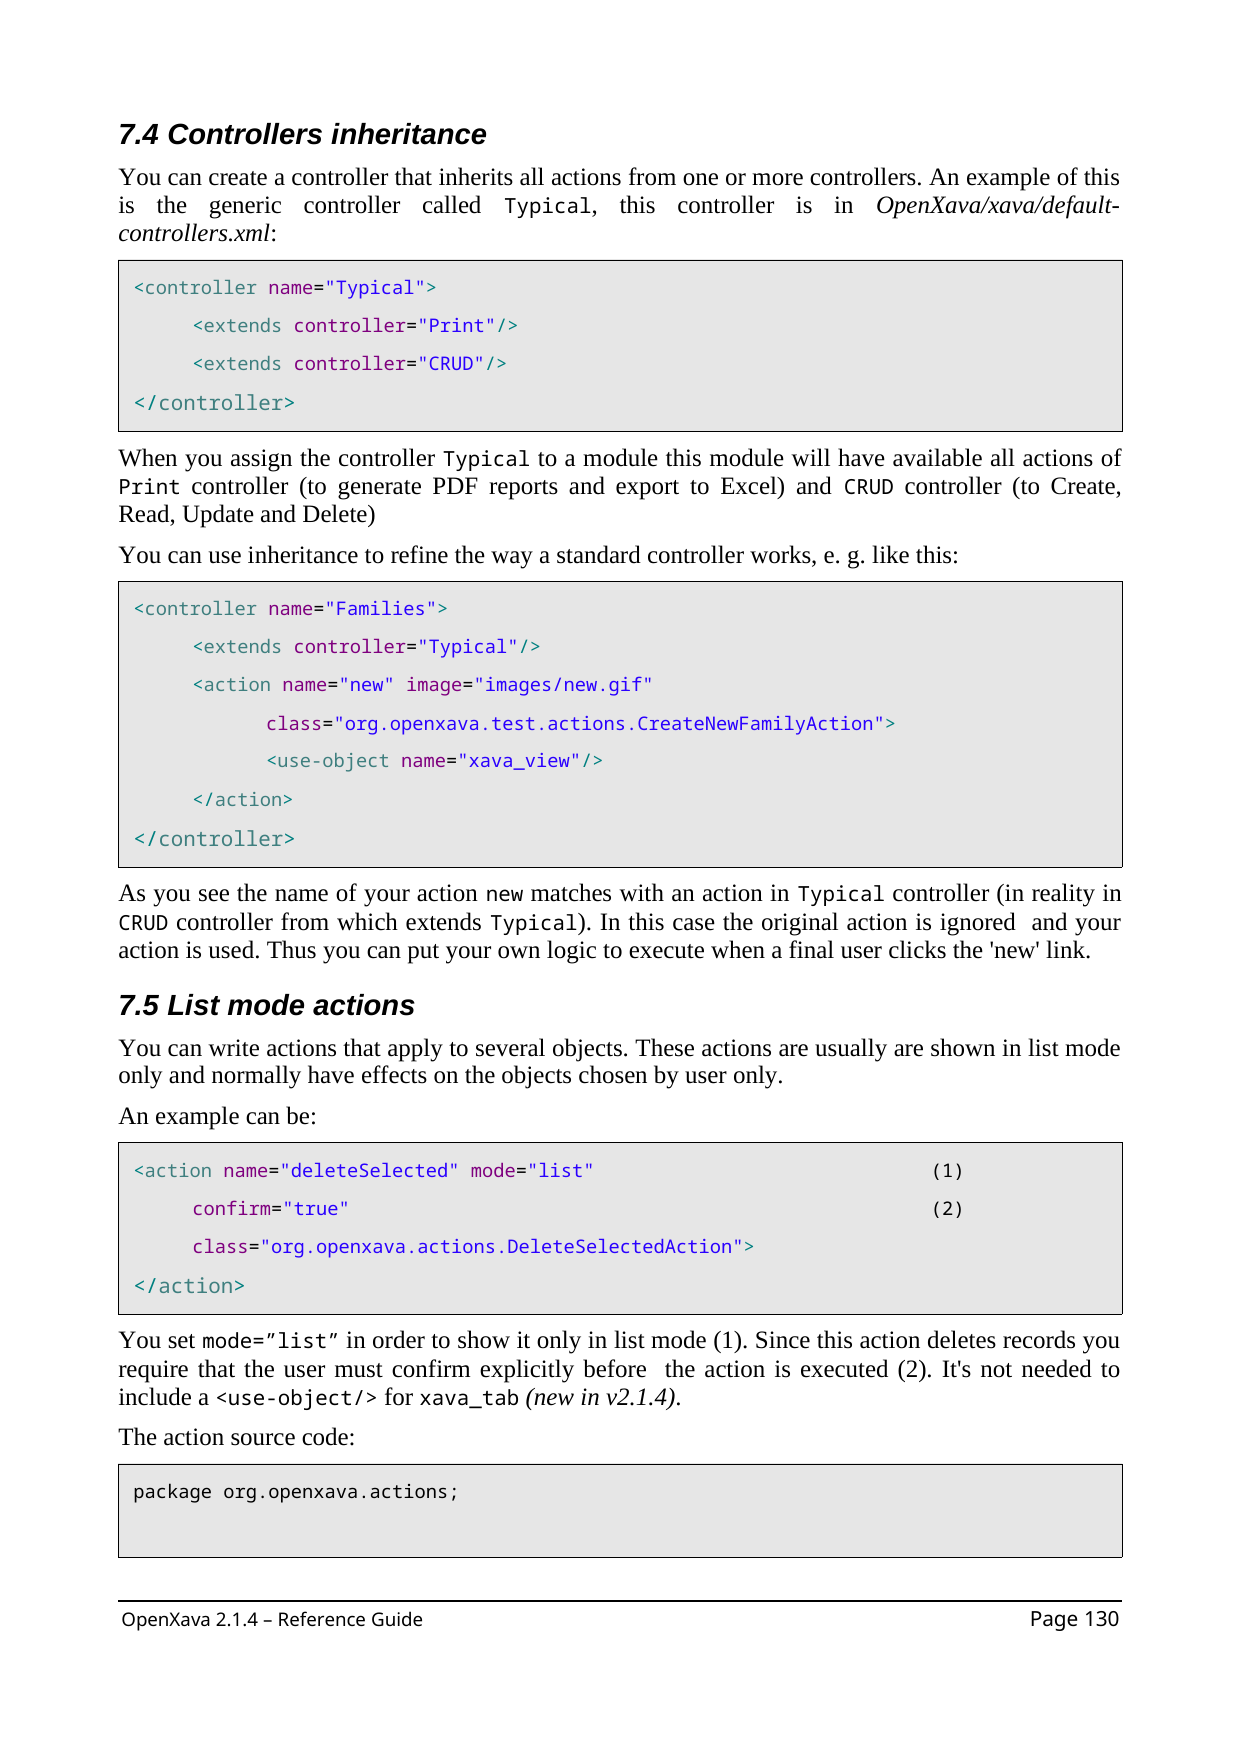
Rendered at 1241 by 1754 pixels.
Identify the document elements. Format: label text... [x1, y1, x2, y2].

text You can use inheritance to refine the way a standard controller works, e. g. like this: [118, 541, 1122, 568]
text <action name="new" image="images/new.gif" [119, 657, 1122, 695]
text As you see the name of your action new matches with an action in Typical controller (in reality in CRUD controller from which extends Typical). In this case the original action is ignored and your action is used. Thus you can put your own logic to execute when a final user clicks the 'new' link. [118, 879, 1122, 964]
text package org.openxava.actions; [119, 1465, 1122, 1502]
text </controller> [119, 809, 1122, 867]
text <extends controller="Typical"/> [119, 619, 1122, 657]
text When you assign the controller Typical to a module this module will have available all actions of Print controller (to generate PDF reports and export to Excel) and CRUD controller (to Create, Read, Update and Delete) [118, 444, 1122, 528]
text confirm="true" (2) [119, 1180, 1122, 1218]
text <action name="deleteSelected" mode="list" (1) [119, 1143, 1122, 1180]
text You set mode=”list” in order to show it only in list mode (1). Since this action deletes records you require that the user must confirm explicitly before the action is executed (2). It's not needed to include a <use-object/> for xava_tab (new in v2.1.4). [118, 1327, 1122, 1411]
text </controller> [119, 373, 1122, 431]
subtitle List mode actions [118, 989, 1122, 1021]
text </action> [119, 771, 1122, 809]
text class="org.openxava.actions.DeleteSelectedAction"> [119, 1218, 1122, 1256]
text <use-object name="xava_view"/> [119, 733, 1122, 771]
text <controller name="Typical"> [119, 261, 1122, 297]
text class="org.openxava.test.actions.CreateNewFamilyAction"> [119, 695, 1122, 733]
text <extends controller="CRUD"/> [119, 336, 1122, 373]
text </action> [119, 1256, 1122, 1314]
text The action source code: [118, 1423, 1122, 1451]
text You can write actions that apply to several objects. These actions are usually are shown in list mode only and normally have effects on the objects chosen by user only. [118, 1034, 1122, 1089]
text <controller name="Families"> [119, 582, 1122, 619]
text <extends controller="Print"/> [119, 297, 1122, 336]
text You can create a controller that inherits all actions from one or more controllers. An example of this is the generic controller called Typical, this controller is in OpenXava/xava/default-controllers.xml: [118, 163, 1122, 247]
text An example can be: [118, 1102, 1122, 1129]
subtitle Controllers inheritance [118, 118, 1122, 151]
